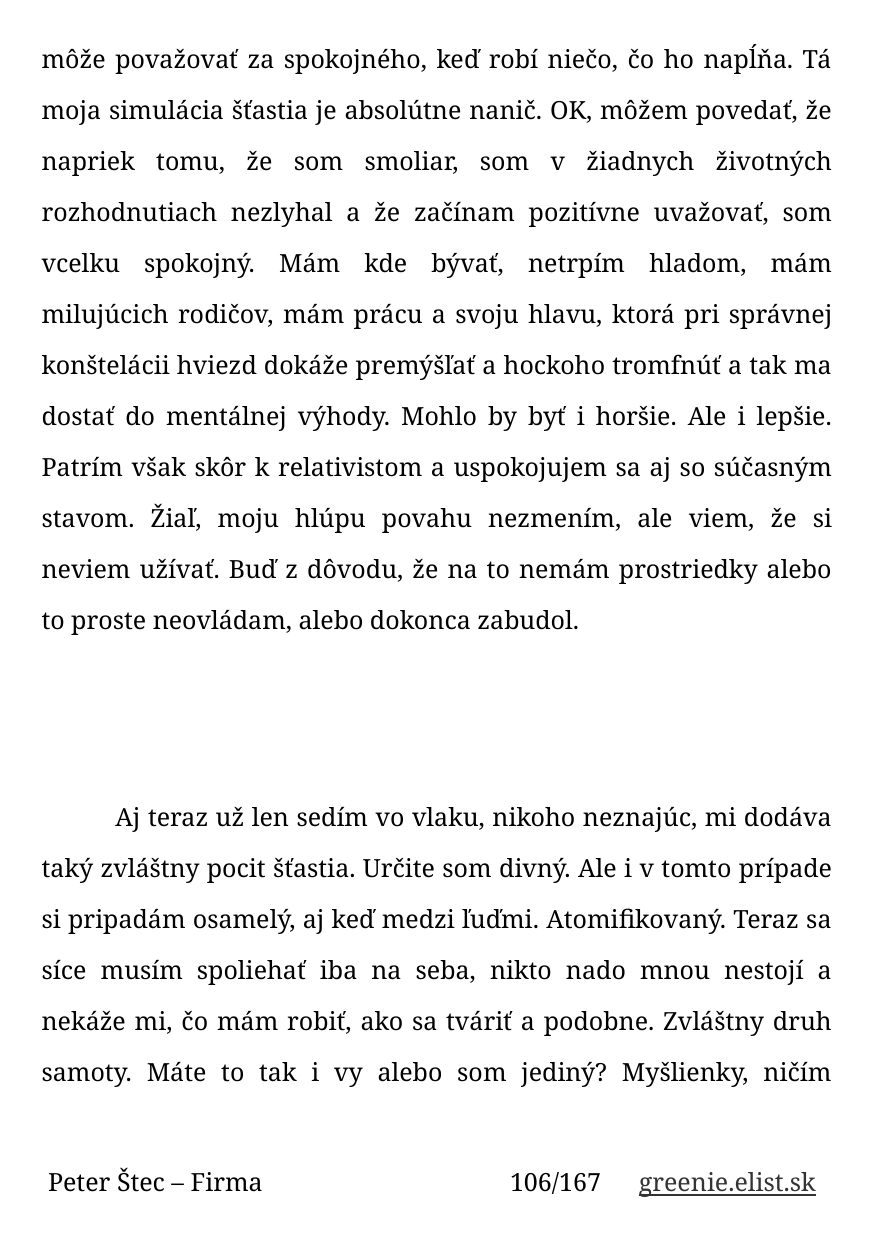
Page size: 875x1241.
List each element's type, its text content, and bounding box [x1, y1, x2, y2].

text Aj teraz už len sedím vo vlaku, nikoho neznajúc, mi dodáva taký zvláštny pocit šťastia. Určite som divný. Ale i v tomto prípade si pripadám osamelý, aj keď medzi ľuďmi. Atomifikovaný. Teraz sa síce musím spoliehať iba na seba, nikto nado mnou nestojí a nekáže mi, čo mám robiť, ako sa tváriť a podobne. Zvláštny druh samoty. Máte to tak i vy alebo som jediný? Myšlienky, ničím [41, 800, 833, 1089]
text môže považovať za spokojného, keď robí niečo, čo ho napĺňa. Tá moja simulácia šťastia je absolútne nanič. OK, môžem povedať, že napriek tomu, že som smoliar, som v žiadnych životných rozhodnutiach nezlyhal a že začínam pozitívne uvažovať, som vcelku spokojný. Mám kde bývať, netrpím hladom, mám milujúcich rodičov, mám prácu a svoju hlavu, ktorá pri správnej konštelácii hviezd dokáže premýšľať a hockoho tromfnúť a tak ma dostať do mentálnej výhody. Mohlo by byť i horšie. Ale i lepšie. Patrím však skôr k relativistom a uspokojujem sa aj so súčasným stavom. Žiaľ, moju hlúpu povahu nezmením, ale viem, že si neviem užívať. Buď z dôvodu, že na to nemám prostriedky alebo to proste neovládam, alebo dokonca zabudol. [41, 41, 833, 637]
